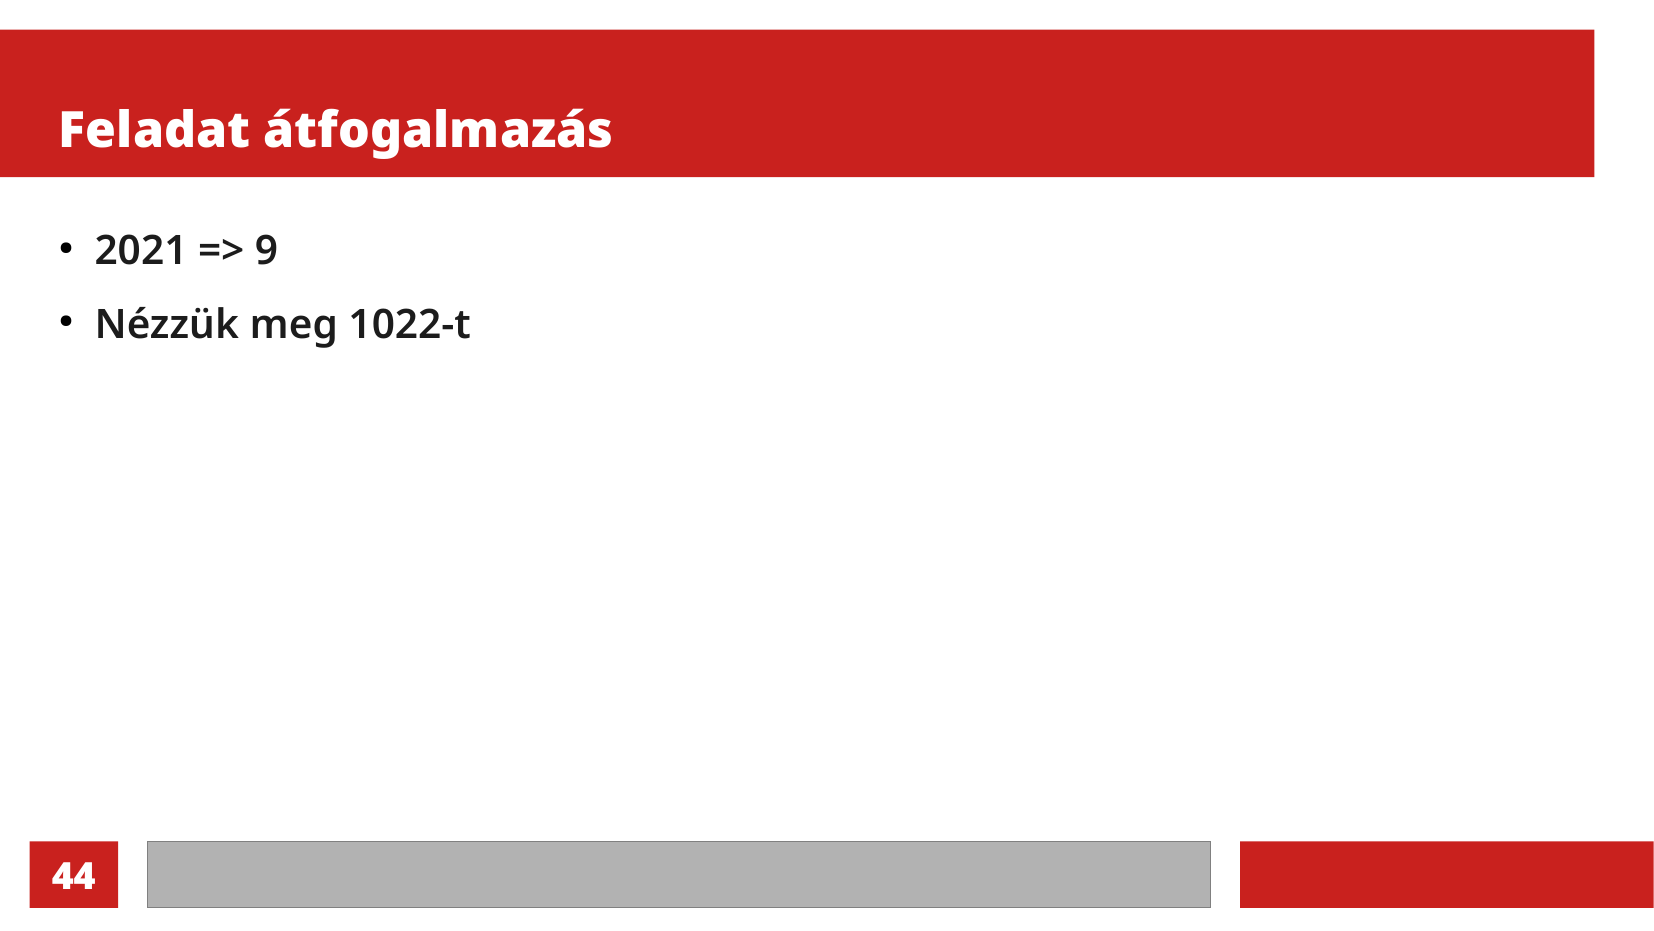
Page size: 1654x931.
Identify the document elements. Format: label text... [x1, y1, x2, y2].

title Feladat átfogalmazás [59, 44, 1595, 163]
list 2021 => 9 Nézzük meg 1022-t [59, 221, 1565, 768]
